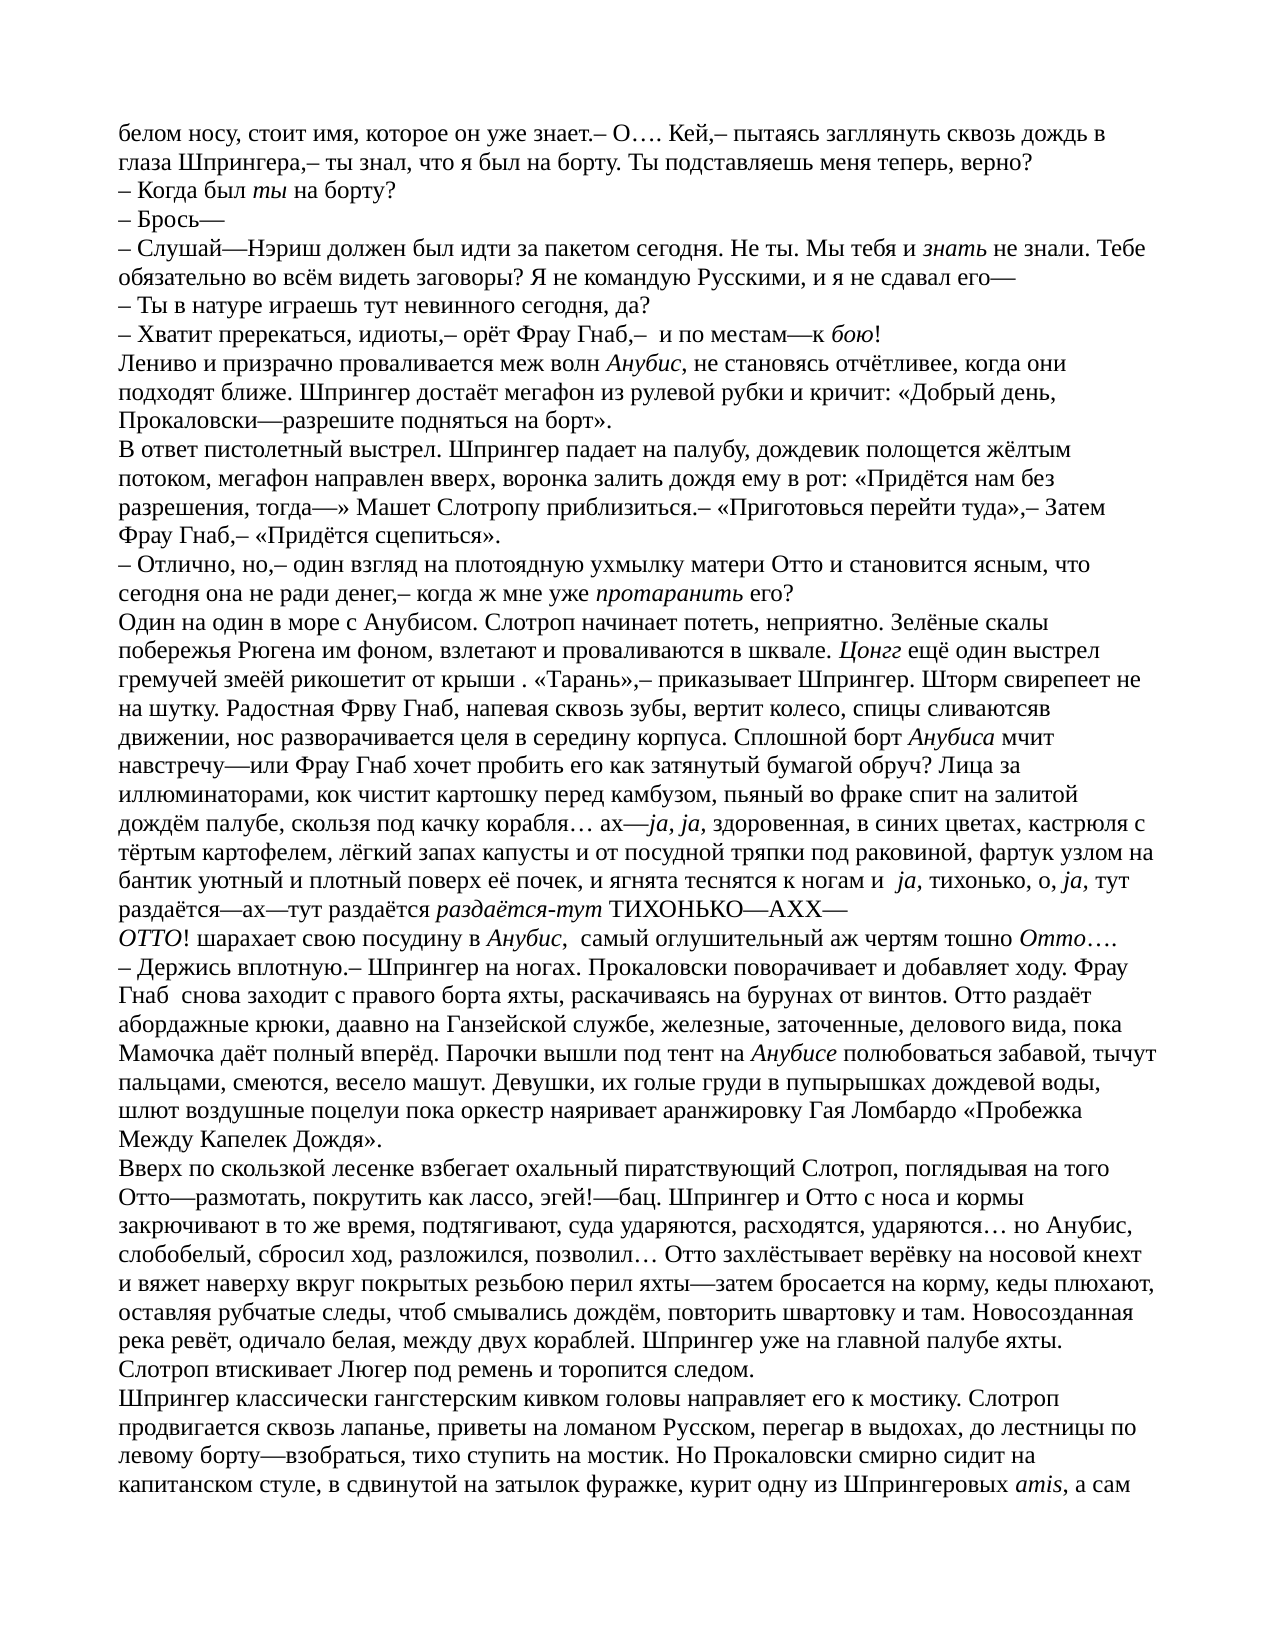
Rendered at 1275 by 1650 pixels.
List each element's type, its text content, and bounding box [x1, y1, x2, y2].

text – Отлично, но,– один взгляд на плотоядную ухмылку матери Отто и становится ясным, что сегодня она не ради денег,– когда ж мне уже протаранить его? [118, 549, 1157, 607]
text белом носу, стоит имя, которое он уже знает.– О…. Кей,– пытаясь загллянуть сквозь дождь в глаза Шпрингера,– ты знал, что я был на борту. Ты подставляешь меня теперь, верно? [118, 118, 1157, 176]
text – Когда был ты на борту? [118, 176, 1157, 204]
text Шпрингер классически гангстерским кивком головы направляет его к мостику. Слотроп продвигается сквозь лапанье, приветы на ломаном Русском, перегар в выдохах, до лестницы по левому борту—взобраться, тихо ступить на мостик. Но Прокаловски смирно сидит на капитанском стуле, в сдвинутой на затылок фуражке, курит одну из Шпрингеровых amis, а сам [118, 1383, 1157, 1498]
text В ответ пистолетный выстрел. Шпрингер падает на палубу, дождевик полощется жёлтым потоком, мегафон направлен вверх, воронка залить дождя ему в рот: «Придётся нам без разрешения, тогда—» Машет Слотропу приблизиться.– «Приготовься перейти туда»,– Затем Фрау Гнаб,– «Придётся сцепиться». [118, 434, 1157, 549]
text – Ты в натуре играешь тут невинного сегодня, да? [118, 291, 1157, 319]
text – Хватит пререкаться, идиоты,– орёт Фрау Гнаб,– и по местам—к бою! [118, 319, 1157, 348]
text – Слушай—Нэриш должен был идти за пакетом сегодня. Не ты. Мы тебя и знать не знали. Тебе обязательно во всём видеть заговоры? Я не командую Русскими, и я не сдавал его— [118, 233, 1157, 291]
text Вверх по скользкой лесенке взбегает охальный пиратствующий Слотроп, поглядывая на того Отто—размотать, покрутить как лассо, эгей!—бац. Шпрингер и Отто с носа и кормы закрючивают в то же время, подтягивают, суда ударяются, расходятся, ударяются… но Анубис, слобобелый, сбросил ход, разложился, позволил… Отто захлёстывает верёвку на носовой кнехт и вяжет наверху вкруг покрытых резьбою перил яхты—затем бросается на корму, кеды плюхают, оставляя рубчатые следы, чтоб смывались дождём, повторить швартовку и там. Новосозданная река ревёт, одичало белая, между двух кораблей. Шпрингер уже на главной палубе яхты. Слотроп втискивает Люгер под ремень и торопится следом. [118, 1153, 1157, 1383]
text Лениво и призрачно проваливается меж волн Анубис, не становясь отчётливее, когда они подходят ближе. Шпрингер достаёт мегафон из рулевой рубки и кричит: «Добрый день, Прокаловски—разрешите подняться на борт». [118, 348, 1157, 434]
text – Брось— [118, 204, 1157, 233]
text – Держись вплотную.– Шпрингер на ногах. Прокаловски поворачивает и добавляет ходу. Фрау Гнаб снова заходит с правого борта яхты, раскачиваясь на бурунах от винтов. Отто раздаёт абордажные крюки, даавно на Ганзейской службе, железные, заточенные, делового вида, пока Мамочка даёт полный вперёд. Парочки вышли под тент на Анубисе полюбоваться забавой, тычут пальцами, смеются, весело машут. Девушки, их голые груди в пупырышках дождевой воды, шлют воздушные поцелуи пока оркестр наяривает аранжировку Гая Ломбардо «Пробежка Между Капелек Дождя». [118, 952, 1157, 1153]
text Один на один в море с Анубисом. Слотроп начинает потеть, неприятно. Зелёные скалы побережья Рюгена им фоном, взлетают и проваливаются в шквале. Цонгг ещё один выстрел гремучей змеёй рикошетит от крыши . «Тарань»,– приказывает Шпрингер. Шторм свирепеет не на шутку. Радостная Фрву Гнаб, напевая сквозь зубы, вертит колесо, спицы сливаютсяв движении, нос разворачивается целя в середину корпуса. Сплошной борт Анубиса мчит навстречу—или Фрау Гнаб хочет пробить его как затянутый бумагой обруч? Лица за иллюминаторами, кок чистит картошку перед камбузом, пьяный во фраке спит на залитой дождём палубе, скользя под качку корабля… ах—ja, ja, здоровенная, в синих цветах, кастрюля с тёртым картофелем, лёгкий запах капусты и от посудной тряпки под раковиной, фартук узлом на бантик уютный и плотный поверх её почек, и ягнята теснятся к ногам и ja, тихонько, о, ja, тут раздаётся—ах—тут раздаётся раздаётся-тут ТИХОНЬКО—АХХ— [118, 607, 1157, 923]
text ОТТО! шарахает свою посудину в Анубис, самый оглушительный аж чертям тошно Отто…. [118, 923, 1157, 952]
